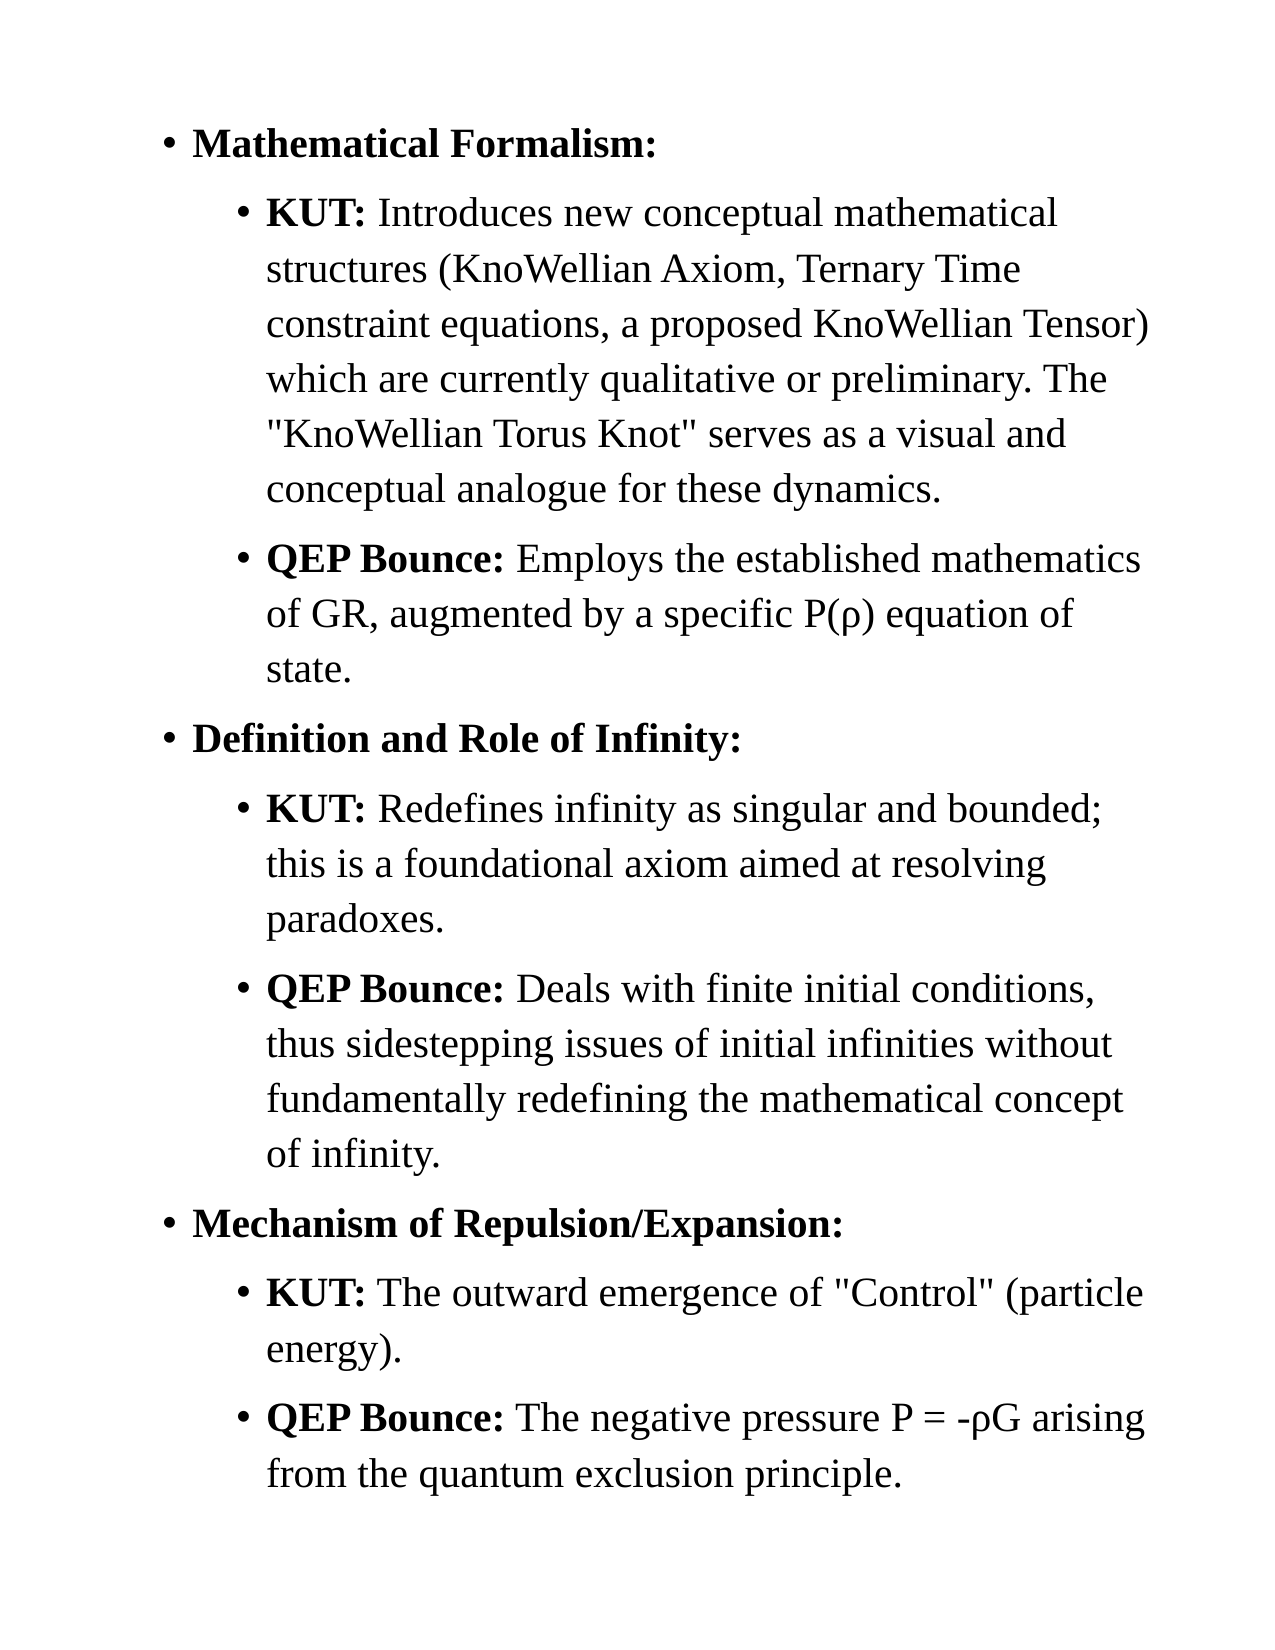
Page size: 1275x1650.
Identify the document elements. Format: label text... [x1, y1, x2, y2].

list KUT: Introduces new conceptual mathematical structures (KnoWellian Axiom, Ternary Time constraint equations, a proposed KnoWellian Tensor) which are currently qualitative or preliminary. The "KnoWellian Torus Knot" serves as a visual and conceptual analogue for these dynamics. [236, 188, 1157, 511]
list KUT: Redefines infinity as singular and bounded; this is a foundational axiom aimed at resolving paradoxes. [236, 783, 1157, 941]
list QEP Bounce: Deals with finite initial conditions, thus sidestepping issues of initial infinities without fundamentally redefining the mathematical concept of infinity. [236, 963, 1157, 1176]
list KUT: The outward emergence of "Control" (particle energy). [236, 1268, 1157, 1371]
list Mathematical Formalism: [162, 118, 1157, 166]
list Definition and Role of Infinity: [162, 713, 1157, 761]
list QEP Bounce: Employs the established mathematics of GR, augmented by a specific P(ρ) equation of state. [236, 533, 1157, 691]
list Mechanism of Repulsion/Expansion: [162, 1198, 1157, 1246]
list QEP Bounce: The negative pressure P = -ρG arising from the quantum exclusion principle. [236, 1393, 1157, 1496]
